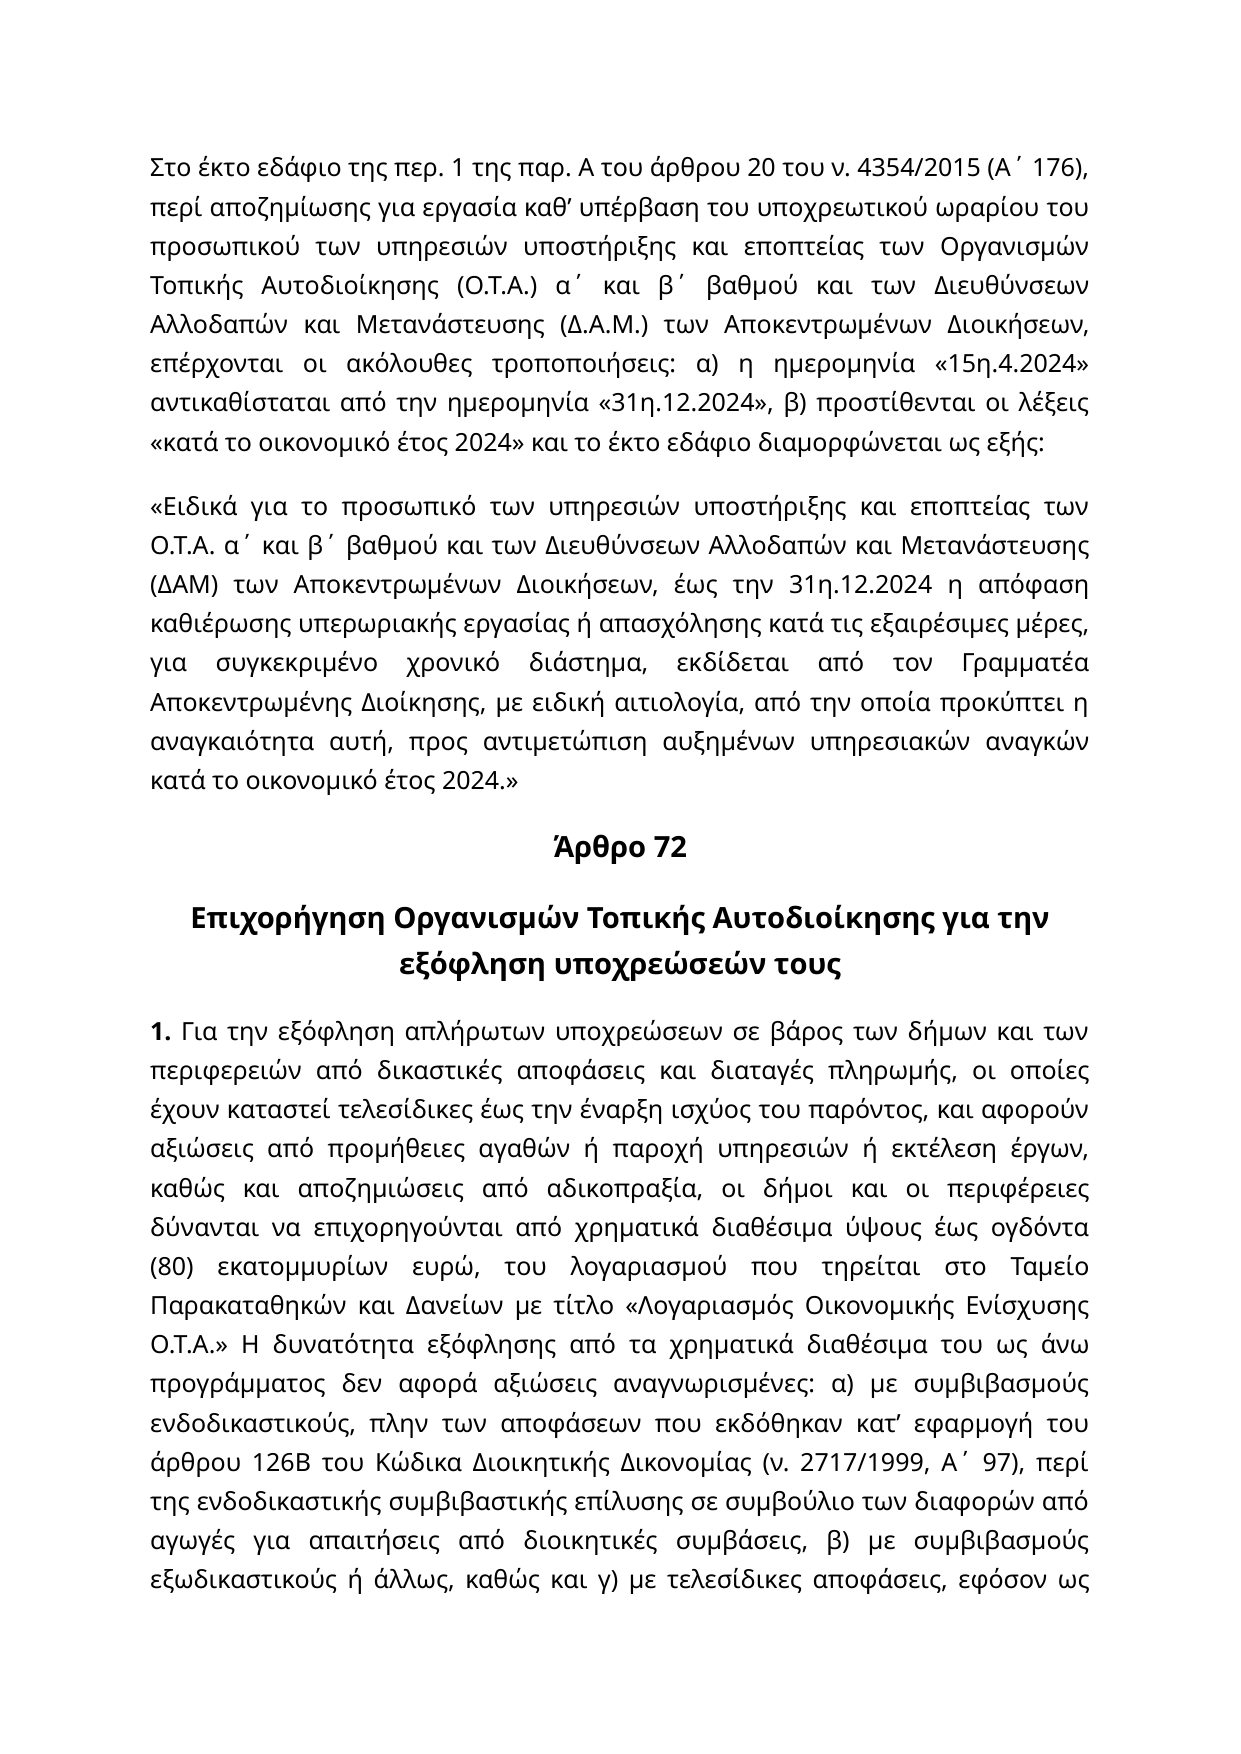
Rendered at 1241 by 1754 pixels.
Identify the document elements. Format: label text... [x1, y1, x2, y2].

text Στο έκτο εδάφιο της περ. 1 της παρ. Α του άρθρου 20 του ν. 4354/2015 (Α΄ 176), περί αποζημίωσης για εργασία καθ’ υπέρβαση του υποχρεωτικού ωραρίου του προσωπικού των υπηρεσιών υποστήριξης και εποπτείας των Οργανισμών Τοπικής Αυτοδιοίκησης (Ο.Τ.Α.) α΄ και β΄ βαθμού και των Διευθύνσεων Αλλοδαπών και Μετανάστευσης (Δ.Α.Μ.) των Αποκεντρωμένων Διοικήσεων, επέρχονται οι ακόλουθες τροποποιήσεις: α) η ημερομηνία «15η.4.2024» αντικαθίσταται από την ημερομηνία «31η.12.2024», β) προστίθενται οι λέξεις «κατά το οικονομικό έτος 2024» και το έκτο εδάφιο διαμορφώνεται ως εξής: [150, 150, 1090, 458]
subtitle Άρθρο 72 [150, 827, 1090, 866]
subtitle Επιχορήγηση Οργανισμών Τοπικής Αυτοδιοίκησης για την εξόφληση υποχρεώσεών τους [150, 897, 1090, 983]
text 1. Για την εξόφληση απλήρωτων υποχρεώσεων σε βάρος των δήμων και των περιφερειών από δικαστικές αποφάσεις και διαταγές πληρωμής, οι οποίες έχουν καταστεί τελεσίδικες έως την έναρξη ισχύος του παρόντος, και αφορούν αξιώσεις από προμήθειες αγαθών ή παροχή υπηρεσιών ή εκτέλεση έργων, καθώς και αποζημιώσεις από αδικοπραξία, οι δήμοι και οι περιφέρειες δύνανται να επιχορηγούνται από χρηματικά διαθέσιμα ύψους έως ογδόντα (80) εκατομμυρίων ευρώ, του λογαριασμού που τηρείται στο Ταμείο Παρακαταθηκών και Δανείων με τίτλο «Λογαριασμός Οικονομικής Ενίσχυσης Ο.Τ.Α.» Η δυνατότητα εξόφλησης από τα χρηματικά διαθέσιμα του ως άνω προγράμματος δεν αφορά αξιώσεις αναγνωρισμένες: α) με συμβιβασμούς ενδοδικαστικούς, πλην των αποφάσεων που εκδόθηκαν κατ’ εφαρμογή του άρθρου 126Β του Κώδικα Διοικητικής Δικονομίας (ν. 2717/1999, Α΄ 97), περί της ενδοδικαστικής συμβιβαστικής επίλυσης σε συμβούλιο των διαφορών από αγωγές για απαιτήσεις από διοικητικές συμβάσεις, β) με συμβιβασμούς εξωδικαστικούς ή άλλως, καθώς και γ) με τελεσίδικες αποφάσεις, εφόσον ως [150, 1013, 1090, 1596]
text «Ειδικά για το προσωπικό των υπηρεσιών υποστήριξης και εποπτείας των Ο.Τ.Α. α΄ και β΄ βαθμού και των Διευθύνσεων Αλλοδαπών και Μετανάστευσης (ΔΑΜ) των Αποκεντρωμένων Διοικήσεων, έως την 31η.12.2024 η απόφαση καθιέρωσης υπερωριακής εργασίας ή απασχόλησης κατά τις εξαιρέσιμες μέρες, για συγκεκριμένο χρονικό διάστημα, εκδίδεται από τον Γραμματέα Αποκεντρωμένης Διοίκησης, με ειδική αιτιολογία, από την οποία προκύπτει η αναγκαιότητα αυτή, προς αντιμετώπιση αυξημένων υπηρεσιακών αναγκών κατά το οικονομικό έτος 2024.» [150, 488, 1090, 797]
